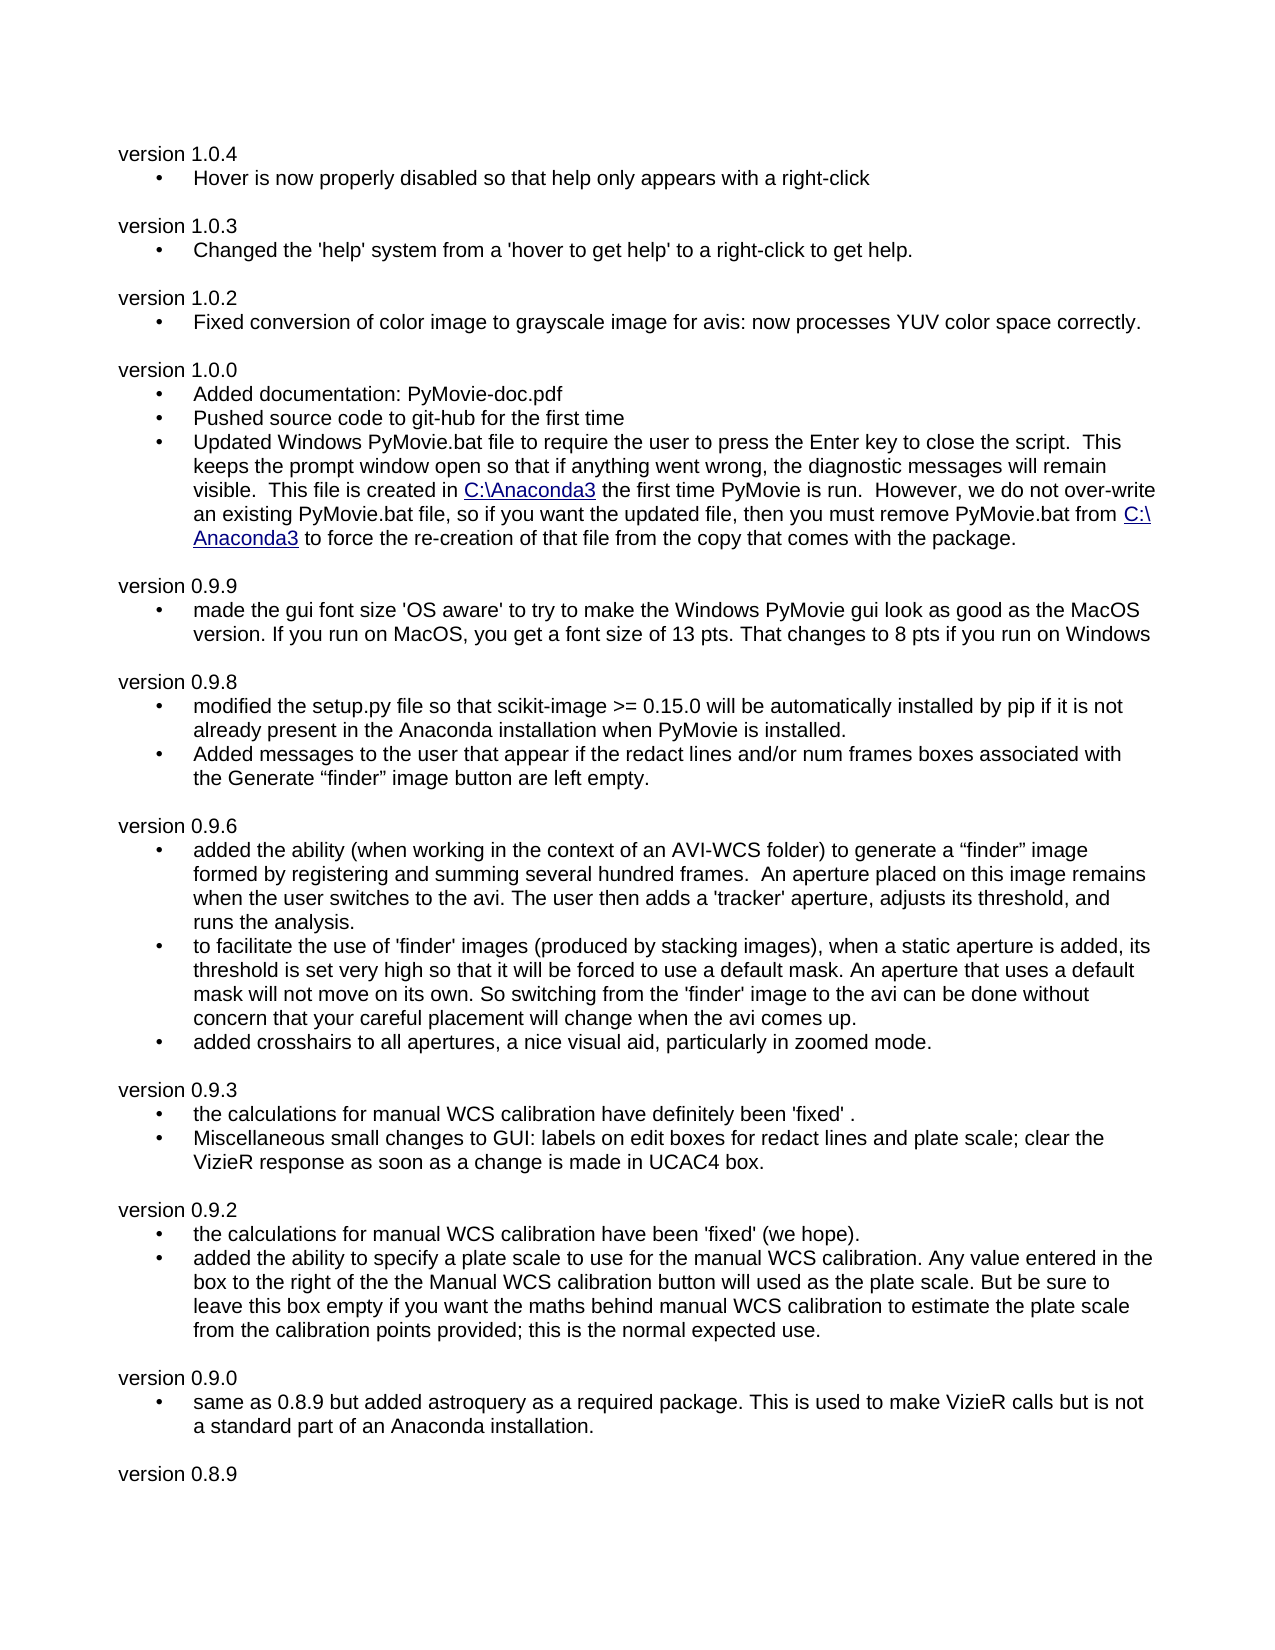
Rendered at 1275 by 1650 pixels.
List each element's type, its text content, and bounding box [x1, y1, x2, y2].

list the calculations for manual WCS calibration have been 'fixed' (we hope). [156, 1222, 1157, 1246]
text version 0.9.0 [118, 1366, 1157, 1389]
list the calculations for manual WCS calibration have definitely been 'fixed' . [156, 1102, 1157, 1126]
text version 0.9.6 [118, 814, 1157, 838]
text version 1.0.2 [118, 286, 1157, 310]
text version 0.8.9 [118, 1462, 1157, 1486]
text version 0.9.3 [118, 1078, 1157, 1102]
list added the ability to specify a plate scale to use for the manual WCS calibration. Any value entered in the box to the right of the the Manual WCS calibration button will used as the plate scale. But be sure to leave this box empty if you want the maths behind manual WCS calibration to estimate the plate scale from the calibration points provided; this is the normal expected use. [156, 1246, 1157, 1366]
list Miscellaneous small changes to GUI: labels on edit boxes for redact lines and plate scale; clear the VizieR response as soon as a change is made in UCAC4 box. [156, 1126, 1157, 1198]
text version 0.9.9 [118, 574, 1157, 598]
text version 1.0.0 [118, 358, 1157, 382]
text version 0.9.8 [118, 670, 1157, 694]
text version 1.0.4 [118, 142, 1157, 166]
list modified the setup.py file so that scikit-image >= 0.15.0 will be automatically installed by pip if it is not already present in the Anaconda installation when PyMovie is installed. [156, 694, 1157, 742]
list Updated Windows PyMovie.bat file to require the user to press the Enter key to close the script. This keeps the prompt window open so that if anything went wrong, the diagnostic messages will remain visible. This file is created in C:\Anaconda3 the first time PyMovie is run. However, we do not over-write an existing PyMovie.bat file, so if you want the updated file, then you must remove PyMovie.bat from C:\Anaconda3 to force the re-creation of that file from the copy that comes with the package. [156, 430, 1157, 574]
list added crosshairs to all apertures, a nice visual aid, particularly in zoomed mode. [156, 1030, 1157, 1078]
list Added messages to the user that appear if the redact lines and/or num frames boxes associated with the Generate “finder” image button are left empty. [156, 742, 1157, 814]
text version 1.0.3 [118, 214, 1157, 238]
list to facilitate the use of 'finder' images (produced by stacking images), when a static aperture is added, its threshold is set very high so that it will be forced to use a default mask. An aperture that uses a default mask will not move on its own. So switching from the 'finder' image to the avi can be done without concern that your careful placement will change when the avi comes up. [156, 934, 1157, 1030]
list added the ability (when working in the context of an AVI-WCS folder) to generate a “finder” image formed by registering and summing several hundred frames. An aperture placed on this image remains when the user switches to the avi. The user then adds a 'tracker' aperture, adjusts its threshold, and runs the analysis. [156, 838, 1157, 934]
list same as 0.8.9 but added astroquery as a required package. This is used to make VizieR calls but is not a standard part of an Anaconda installation. [156, 1389, 1157, 1462]
text version 0.9.2 [118, 1198, 1157, 1222]
list Changed the 'help' system from a 'hover to get help' to a right-click to get help. [156, 238, 1157, 286]
list Hover is now properly disabled so that help only appears with a right-click [156, 166, 1157, 214]
list Pushed source code to git-hub for the first time [156, 406, 1157, 430]
list made the gui font size 'OS aware' to try to make the Windows PyMovie gui look as good as the MacOS version. If you run on MacOS, you get a font size of 13 pts. That changes to 8 pts if you run on Windows [156, 598, 1157, 670]
list Added documentation: PyMovie-doc.pdf [156, 382, 1157, 406]
list Fixed conversion of color image to grayscale image for avis: now processes YUV color space correctly. [156, 310, 1157, 334]
